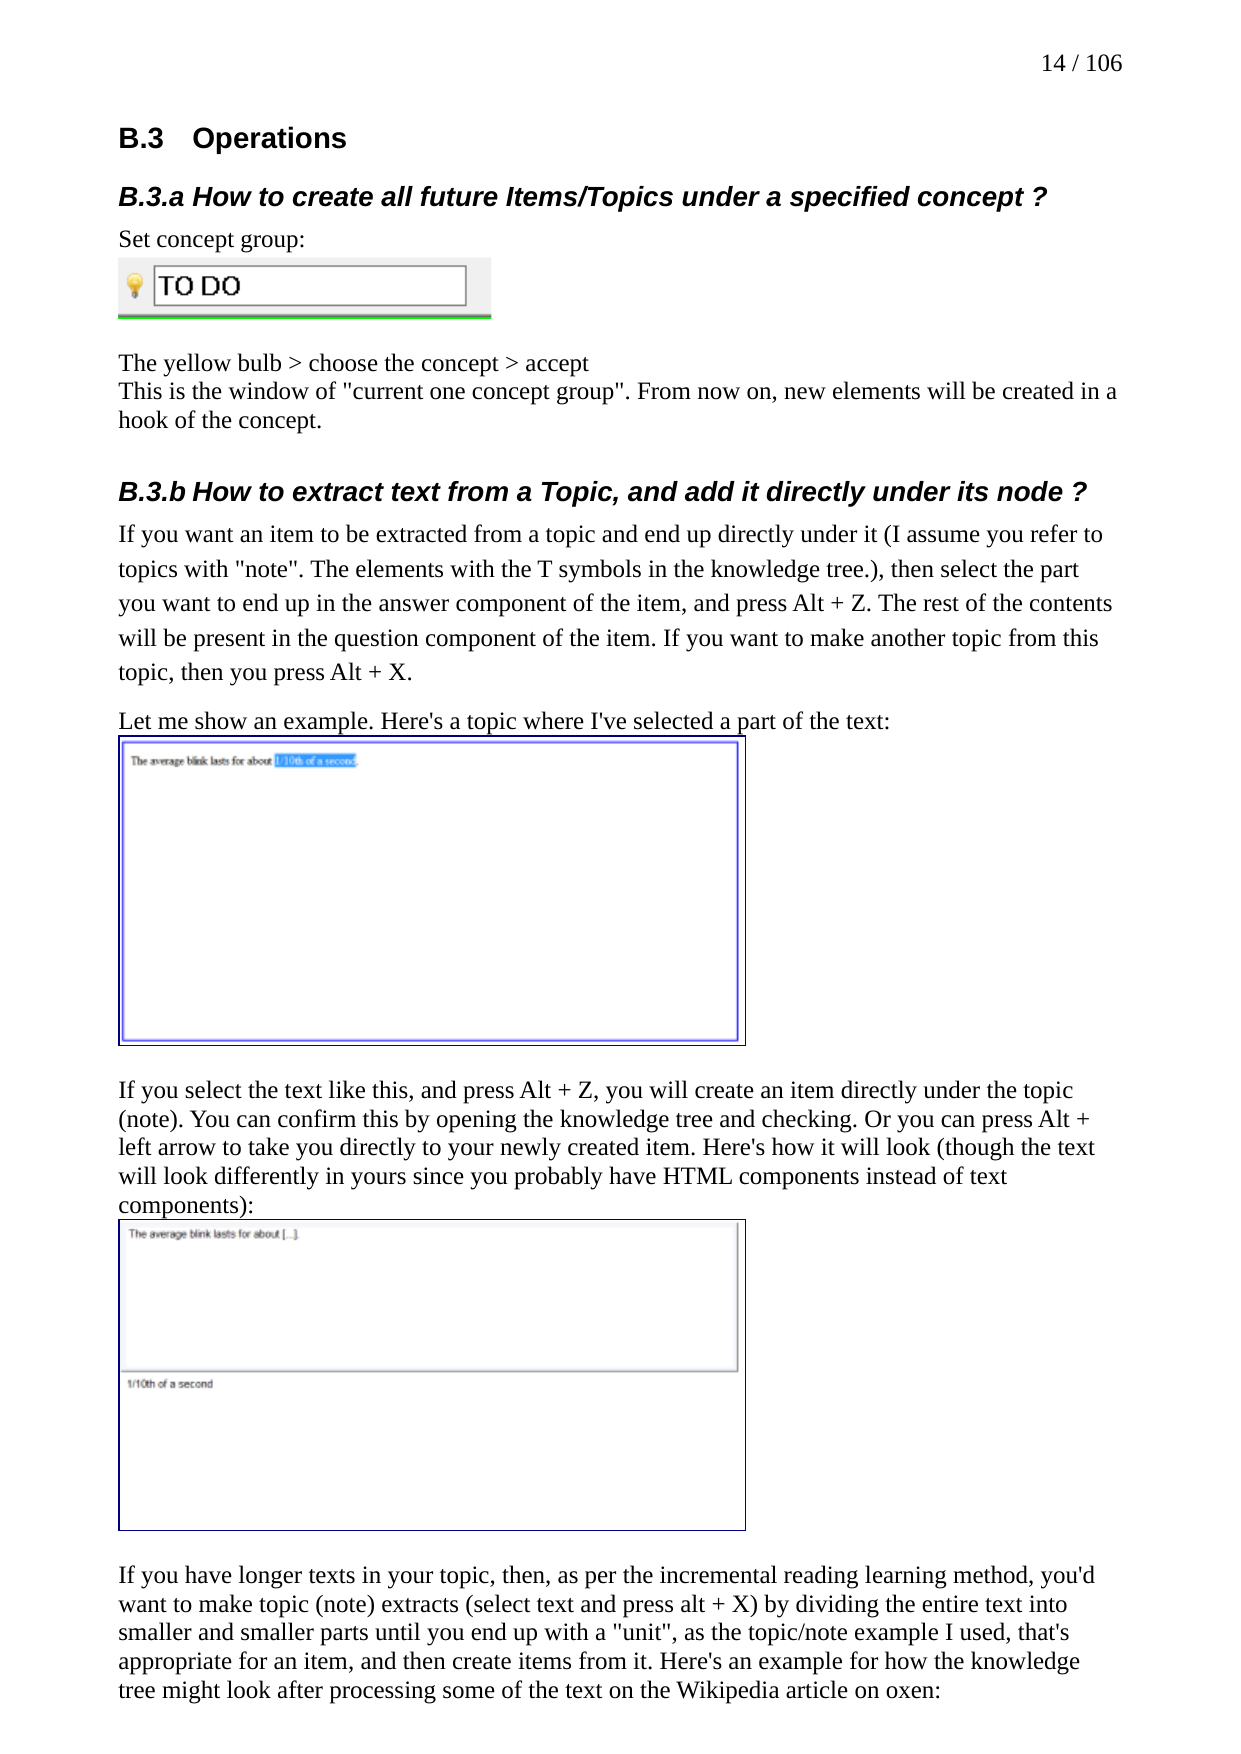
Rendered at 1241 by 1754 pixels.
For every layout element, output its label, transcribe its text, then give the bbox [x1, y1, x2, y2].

text Let me show an example. Here's a topic where I've selected a part of the text: [118, 706, 1122, 735]
subtitle How to create all future Items/Topics under a specified concept ? [118, 180, 1122, 212]
picture [120, 1220, 745, 1530]
subtitle How to extract text from a Topic, and add it directly under its node ? [118, 475, 1122, 507]
text This is the window of "current one concept group". From now on, new elements will be created in a hook of the concept. [118, 376, 1122, 434]
text Set concept group: [118, 224, 1122, 253]
text If you have longer texts in your topic, then, as per the incremental reading learning method, you'd want to make topic (note) extracts (select text and press alt + X) by dividing the entire text into smaller and smaller parts until you end up with a "unit", as the topic/note example I used, that's appropriate for an item, and then create items from it. Here's an example for how the knowledge tree might look after processing some of the text on the Wikipedia article on oxen: [118, 1560, 1122, 1704]
picture [118, 253, 492, 319]
subtitle Operations [118, 121, 1122, 155]
text If you want an item to be extracted from a topic and end up directly under it (I assume you refer to topics with "note". The elements with the T symbols in the knowledge tree.), then select the part you want to end up in the answer component of the item, and press Alt + Z. The rest of the contents will be present in the question component of the item. If you want to make another topic from this topic, then you press Alt + X. [118, 519, 1122, 686]
picture [120, 737, 745, 1045]
text The yellow bulb > choose the concept > accept [118, 348, 1122, 376]
text If you select the text like this, and press Alt + Z, you will create an item directly under the topic (note). You can confirm this by opening the knowledge tree and checking. Or you can press Alt + left arrow to take you directly to your newly created item. Here's how it will look (though the text will look differently in yours since you probably have HTML components instead of text components): [118, 1075, 1122, 1219]
